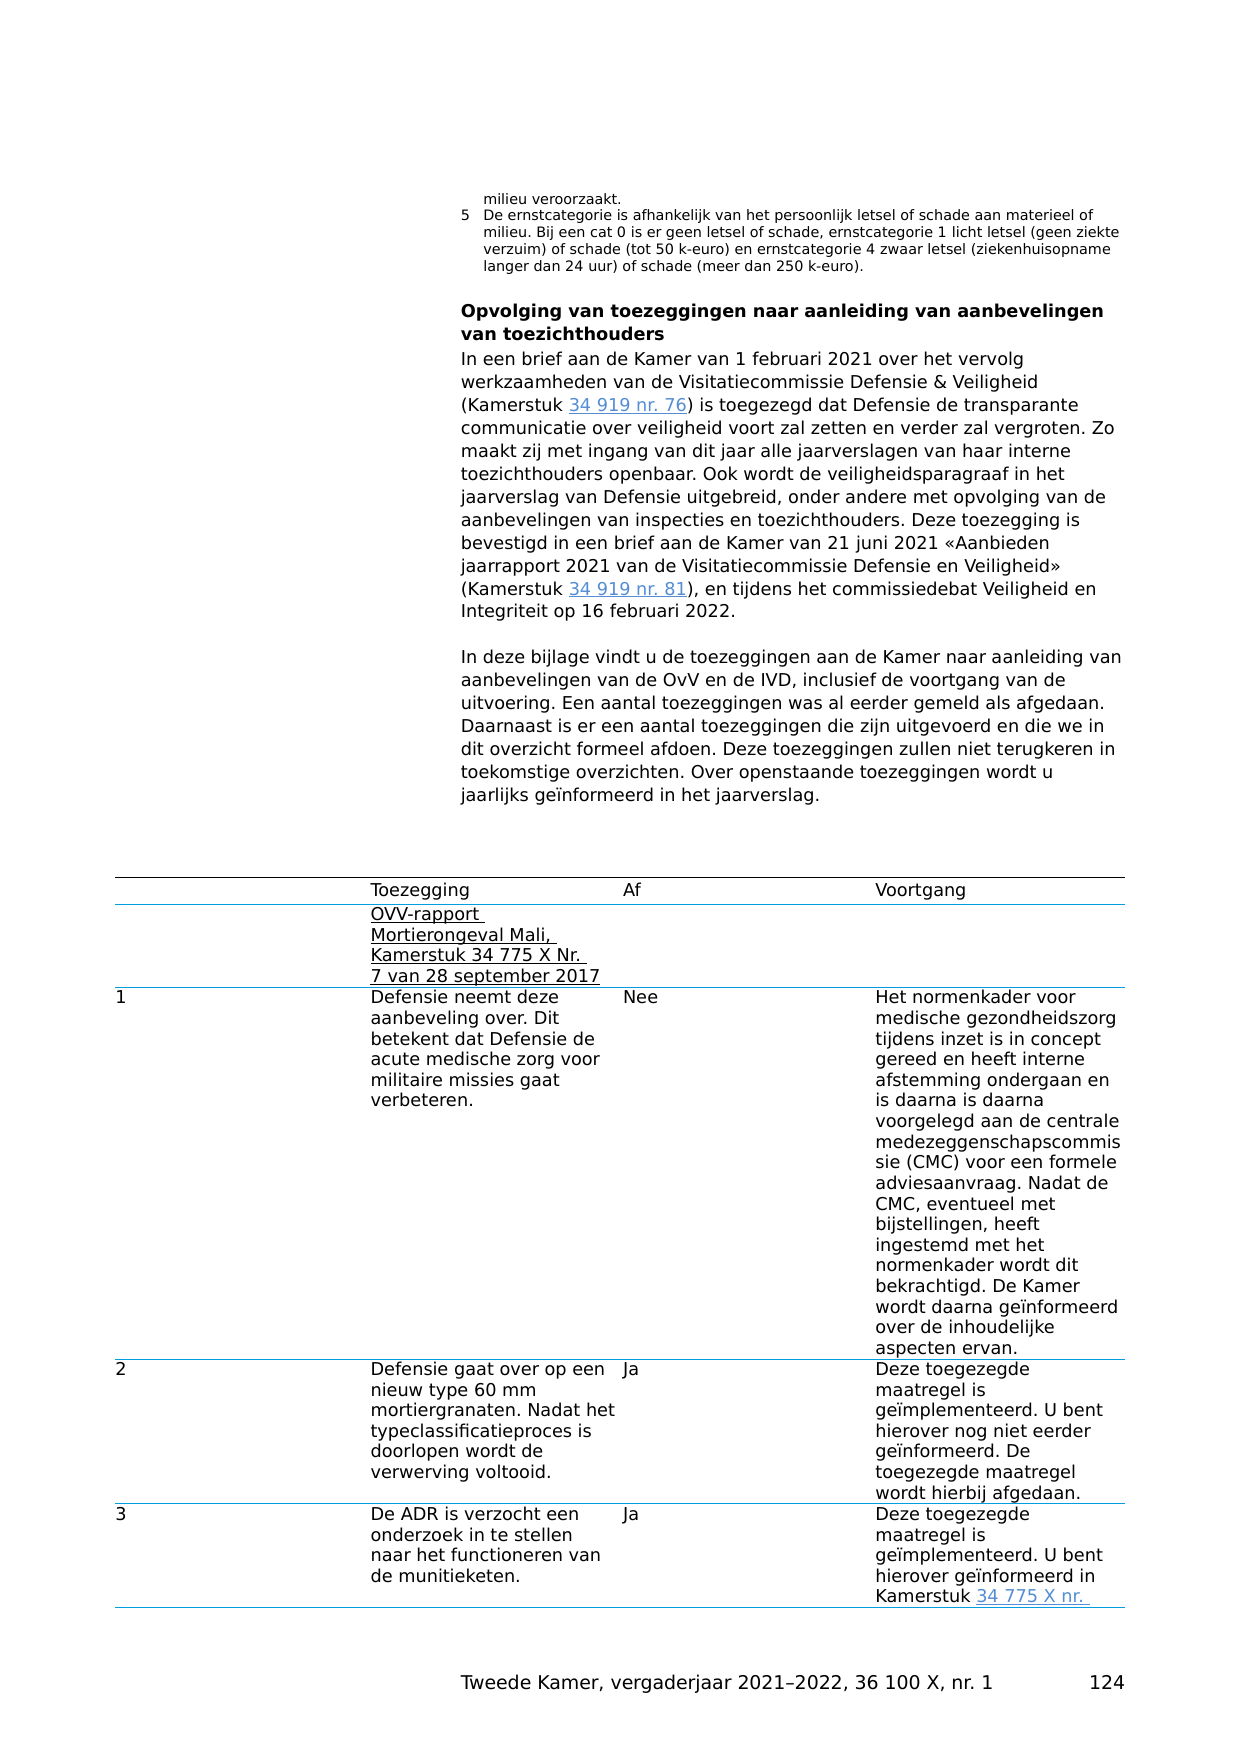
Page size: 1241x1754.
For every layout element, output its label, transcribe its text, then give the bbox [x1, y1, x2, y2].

table_cell De ADR is verzocht een onderzoek in te stellen naar het functioneren van de munitieketen. [368, 1504, 620, 1607]
table_cell Defensie neemt deze aanbeveling over. Dit betekent dat Defensie de acute medische zorg voor militaire missies gaat verbeteren. [368, 988, 620, 1358]
list milieu veroorzaakt. [461, 191, 1125, 207]
table_cell Het normenkader voor medische gezondheidszorg tijdens inzet is in concept gereed en heeft interne afstemming ondergaan en is daarna is daarna voorgelegd aan de centrale medezeggenschapscommissie (CMC) voor een formele adviesaanvraag. Nadat de CMC, eventueel met bijstellingen, heeft ingestemd met het normenkader wordt dit bekrachtigd. De Kamer wordt daarna geïnformeerd over de inhoudelijke aspecten ervan. [872, 988, 1125, 1358]
text Opvolging van toezeggingen naar aanleiding van aanbevelingen van toezichthouders [461, 299, 1125, 345]
table_cell 2 [115, 1360, 367, 1503]
table_cell Defensie gaat over op een nieuw type 60 mm mortiergranaten. Nadat het typeclassificatieproces is doorlopen wordt de verwerving voltooid. [368, 1360, 620, 1503]
table_header Tabel 49 Opvolging toegezegde maatregelen naar aanleiding van aanbevelingen Onderzoeksraad voor Veiligheid (OvV) en Inspectie Veiligheid Defensie (IVD) [115, 829, 1125, 877]
table_cell Ja [620, 1504, 872, 1607]
table_cell OVV-rapport Mortierongeval Mali, Kamerstuk 34 775 X Nr. 7 van 28 september 2017 [368, 905, 620, 987]
table_cell Voortgang [872, 878, 1125, 904]
table_cell [115, 905, 367, 987]
text In deze bijlage vindt u de toezeggingen aan de Kamer naar aanleiding van aanbevelingen van de OvV en de IVD, inclusief de voortgang van de uitvoering. Een aantal toezeggingen was al eerder gemeld als afgedaan. Daarnaast is er een aantal toezeggingen die zijn uitgevoerd en die we in dit overzicht formeel afdoen. Deze toezeggingen zullen niet terugkeren in toekomstige overzichten. Over openstaande toezeggingen wordt u jaarlijks geïnformeerd in het jaarverslag. [461, 645, 1125, 806]
table_cell [115, 878, 367, 904]
table_cell Toezegging [368, 878, 620, 904]
table_cell [872, 905, 1125, 987]
table_cell 3 [115, 1504, 367, 1607]
table_cell Deze toegezegde maatregel is geïmplementeerd. U bent hierover geïnformeerd in Kamerstuk 34 775 X nr. [872, 1504, 1125, 1607]
text In een brief aan de Kamer van 1 februari 2021 over het vervolg werkzaamheden van de Visitatiecommissie Defensie & Veiligheid (Kamerstuk 34 919 nr. 76) is toegezegd dat Defensie de transparante communicatie over veiligheid voort zal zetten en verder zal vergroten. Zo maakt zij met ingang van dit jaar alle jaarverslagen van haar interne toezichthouders openbaar. Ook wordt de veiligheidsparagraaf in het jaarverslag van Defensie uitgebreid, onder andere met opvolging van de aanbevelingen van inspecties en toezichthouders. Deze toezegging is bevestigd in een brief aan de Kamer van 21 juni 2021 «Aanbieden jaarrapport 2021 van de Visitatiecommissie Defensie en Veiligheid» (Kamerstuk 34 919 nr. 81), en tijdens het commissiedebat Veiligheid en Integriteit op 16 februari 2022. [461, 347, 1125, 622]
table_cell 1 [115, 988, 367, 1358]
table_cell Deze toegezegde maatregel is geïmplementeerd. U bent hierover nog niet eerder geïnformeerd. De toegezegde maatregel wordt hierbij afgedaan. [872, 1360, 1125, 1503]
table_cell Nee [620, 988, 872, 1358]
table_cell Ja [620, 1360, 872, 1503]
list De ernstcategorie is afhankelijk van het persoonlijk letsel of schade aan materieel of milieu. Bij een cat 0 is er geen letsel of schade, ernstcategorie 1 licht letsel (geen ziekte verzuim) of schade (tot 50 k-euro) en ernstcategorie 4 zwaar letsel (ziekenhuisopname langer dan 24 uur) of schade (meer dan 250 k-euro). [461, 207, 1125, 274]
table_cell Af [620, 878, 872, 904]
table_cell [620, 905, 872, 987]
